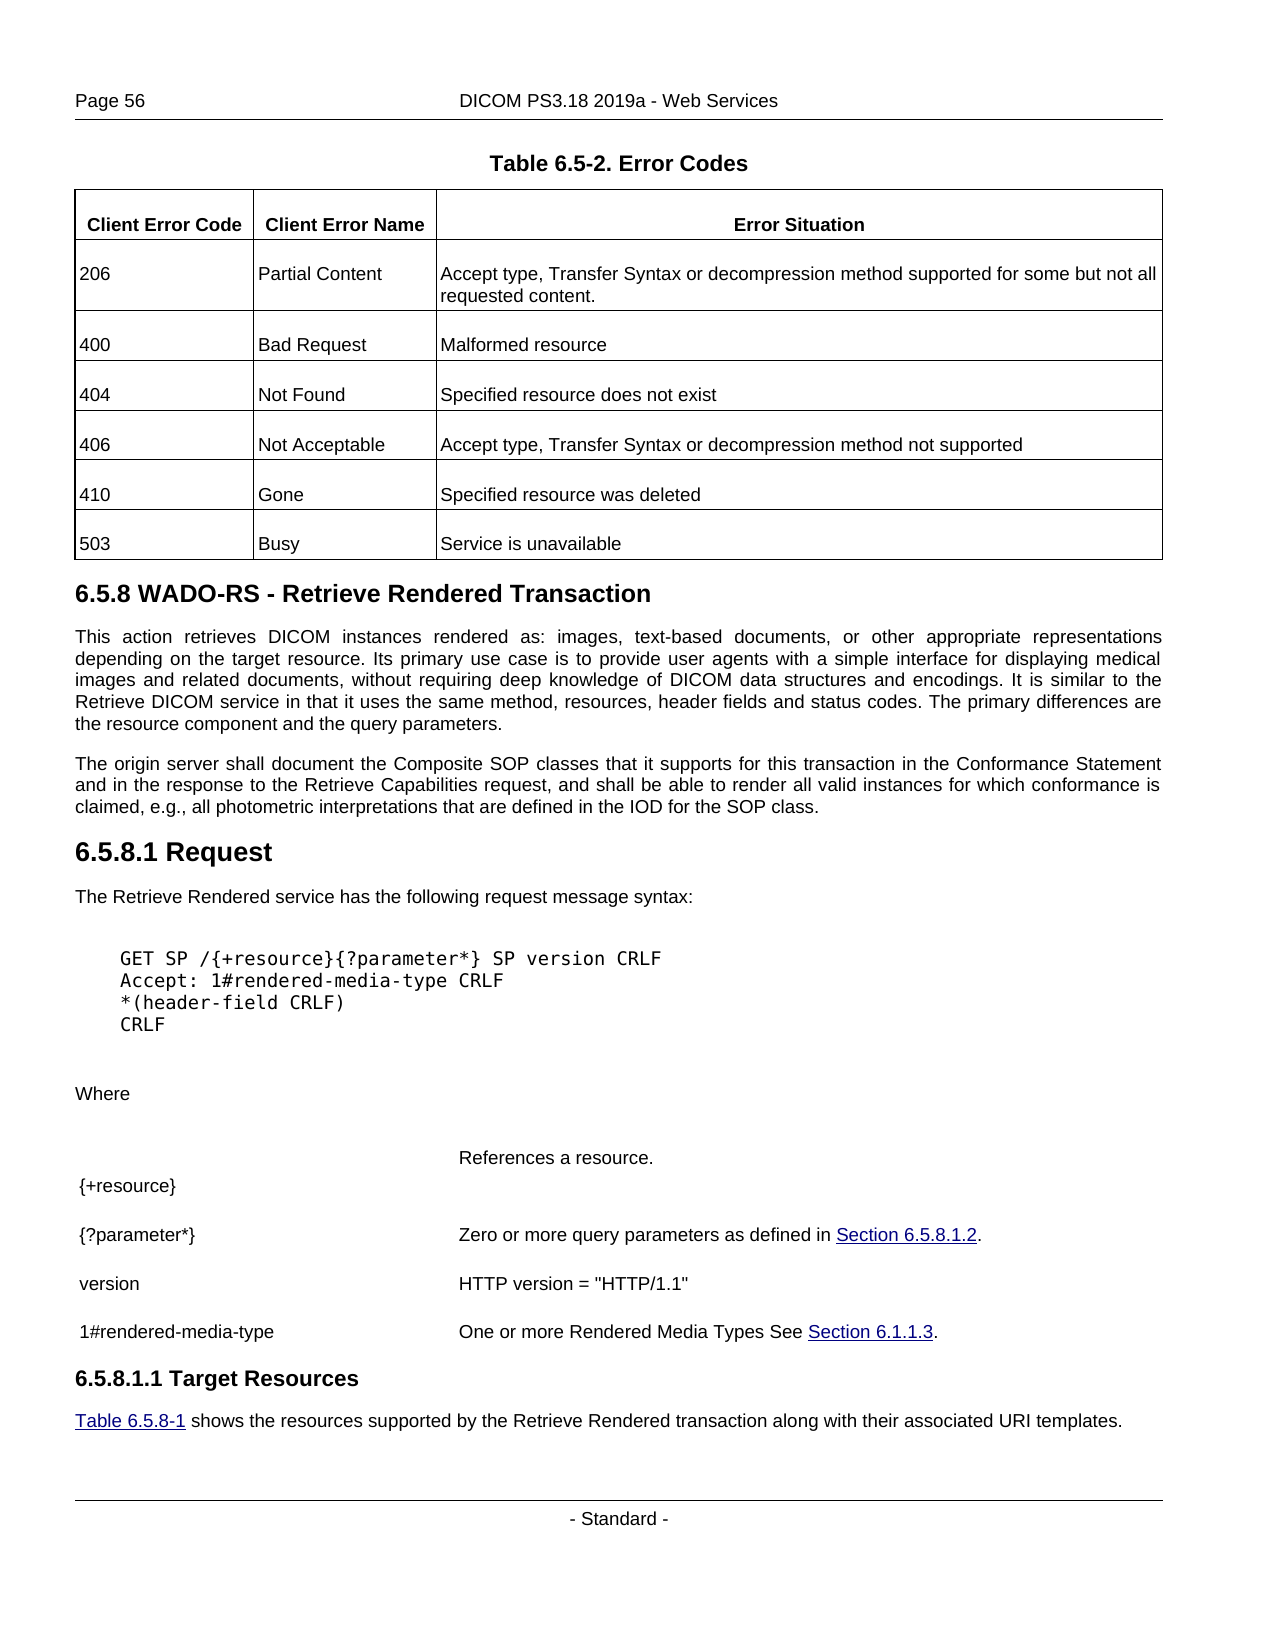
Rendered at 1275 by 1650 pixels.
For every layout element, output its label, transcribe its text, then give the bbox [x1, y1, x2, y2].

text Table 6.5.8-1 shows the resources supported by the Retrieve Rendered transaction along with their associated URI templates. [75, 1410, 1162, 1432]
table_cell {?parameter*} [75, 1201, 454, 1249]
table_cell Bad Request [254, 311, 436, 360]
table_cell Zero or more query parameters as defined in Section 6.5.8.1.2. [455, 1201, 1162, 1249]
table_cell Specified resource does not exist [437, 361, 1162, 410]
table_cell Not Acceptable [254, 411, 436, 459]
table_cell 1#rendered-media-type [75, 1298, 454, 1347]
table_cell Malformed resource [437, 311, 1162, 360]
text The Retrieve Rendered service has the following request message syntax: [75, 886, 1162, 908]
table_cell version [75, 1250, 454, 1298]
table_header Error Situation [437, 190, 1162, 239]
table_cell Accept type, Transfer Syntax or decompression method supported for some but not all requested content. [437, 240, 1162, 310]
table_cell 410 [76, 460, 253, 509]
text This action retrieves DICOM instances rendered as: images, text-based documents, or other appropriate representations depending on the target resource. Its primary use case is to provide user agents with a simple interface for displaying medical images and related documents, without requiring deep knowledge of DICOM data structures and encodings. It is similar to the Retrieve DICOM service in that it uses the same method, resources, header fields and status codes. The primary differences are the resource component and the query parameters. [75, 626, 1162, 734]
table_cell One or more Rendered Media Types See Section 6.1.1.3. [455, 1298, 1162, 1347]
table_cell Specified resource was deleted [437, 460, 1162, 509]
table_header Client Error Name [254, 190, 436, 239]
table_cell Partial Content [254, 240, 436, 310]
text Table 6.5-2. Error Codes [75, 150, 1162, 176]
table_cell Gone [254, 460, 436, 509]
table_cell 404 [76, 361, 253, 410]
table_cell Service is unavailable [437, 510, 1162, 559]
table_cell Not Found [254, 361, 436, 410]
table_cell Accept type, Transfer Syntax or decompression method not supported [437, 411, 1162, 459]
table_header References a resource. [455, 1124, 1162, 1201]
text 6.5.8.1.1 Target Resources [75, 1366, 1162, 1391]
table_cell Busy [254, 510, 436, 559]
table_cell 400 [76, 311, 253, 360]
text 6.5.8 WADO-RS - Retrieve Rendered Transaction [75, 578, 1162, 607]
table_cell 406 [76, 411, 253, 459]
table_header {+resource} [75, 1124, 454, 1201]
text The origin server shall document the Composite SOP classes that it supports for this transaction in the Conformance Statement and in the response to the Retrieve Capabilities request, and shall be able to render all valid instances for which conformance is claimed, e.g., all photometric interpretations that are defined in the IOD for the SOP class. [75, 753, 1162, 817]
table_cell 503 [76, 510, 253, 559]
text 6.5.8.1 Request [75, 836, 1162, 867]
table_header Client Error Code [76, 190, 253, 239]
table_cell 206 [76, 240, 253, 310]
text Where [75, 1083, 1162, 1105]
table_cell HTTP version = "HTTP/1.1" [455, 1250, 1162, 1298]
text GET SP /{+resource}{?parameter*} SP version CRLF Accept: 1#rendered-media-type CRLF *(header-field CRLF) CRLF [75, 926, 1162, 1064]
